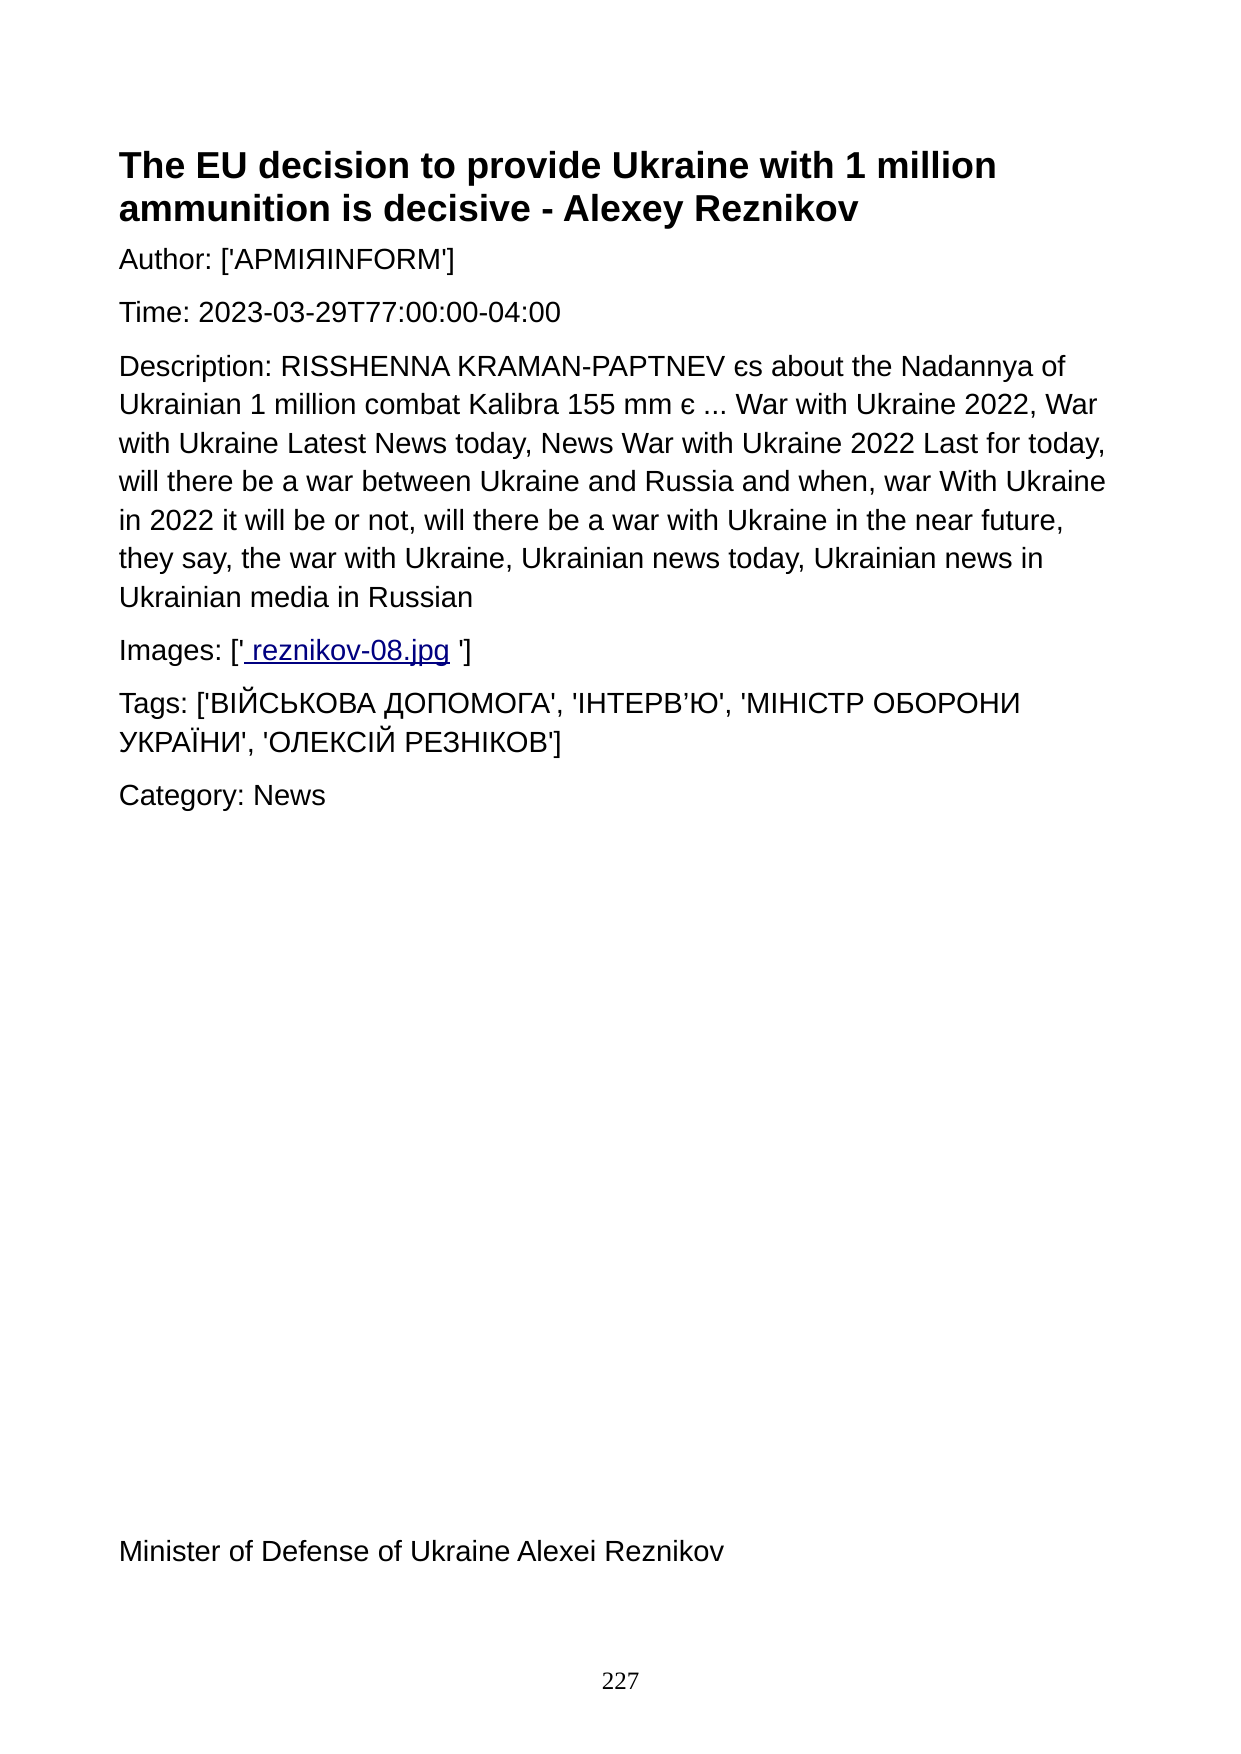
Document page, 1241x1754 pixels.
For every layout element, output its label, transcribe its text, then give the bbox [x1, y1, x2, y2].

text Author: ['АРМІЯINFORM'] [118, 242, 1122, 276]
text Time: 2023-03-29T77:00:00-04:00 [118, 295, 1122, 329]
text Minister of Defense of Ukraine Alexei Reznikov [118, 831, 1122, 1568]
text Description: RISSHENNA KRAMAN-PAPTNEV єs about the Nadannya of Ukrainian 1 million combat Kalibra 155 mm є ... War with Ukraine 2022, War with Ukraine Latest News today, News War with Ukraine 2022 Last for today, will there be a war between Ukraine and Russia and when, war With Ukraine in 2022 it will be or not, will there be a war with Ukraine in the near future, they say, the war with Ukraine, Ukrainian news today, Ukrainian news in Ukrainian media in Russian [118, 348, 1122, 613]
text Category: News [118, 778, 1122, 811]
text Images: [' reznikov-08.jpg '] [118, 633, 1122, 666]
subtitle The EU decision to provide Ukraine with 1 million ammunition is decisive - Alexey Reznikov [118, 143, 1122, 230]
text Tags: ['ВІЙСЬКОВА ДОПОМОГА', 'ІНТЕРВ’Ю', 'МІНІСТР ОБОРОНИ УКРАЇНИ', 'ОЛЕКСІЙ РЕЗНІКОВ'] [118, 686, 1122, 758]
